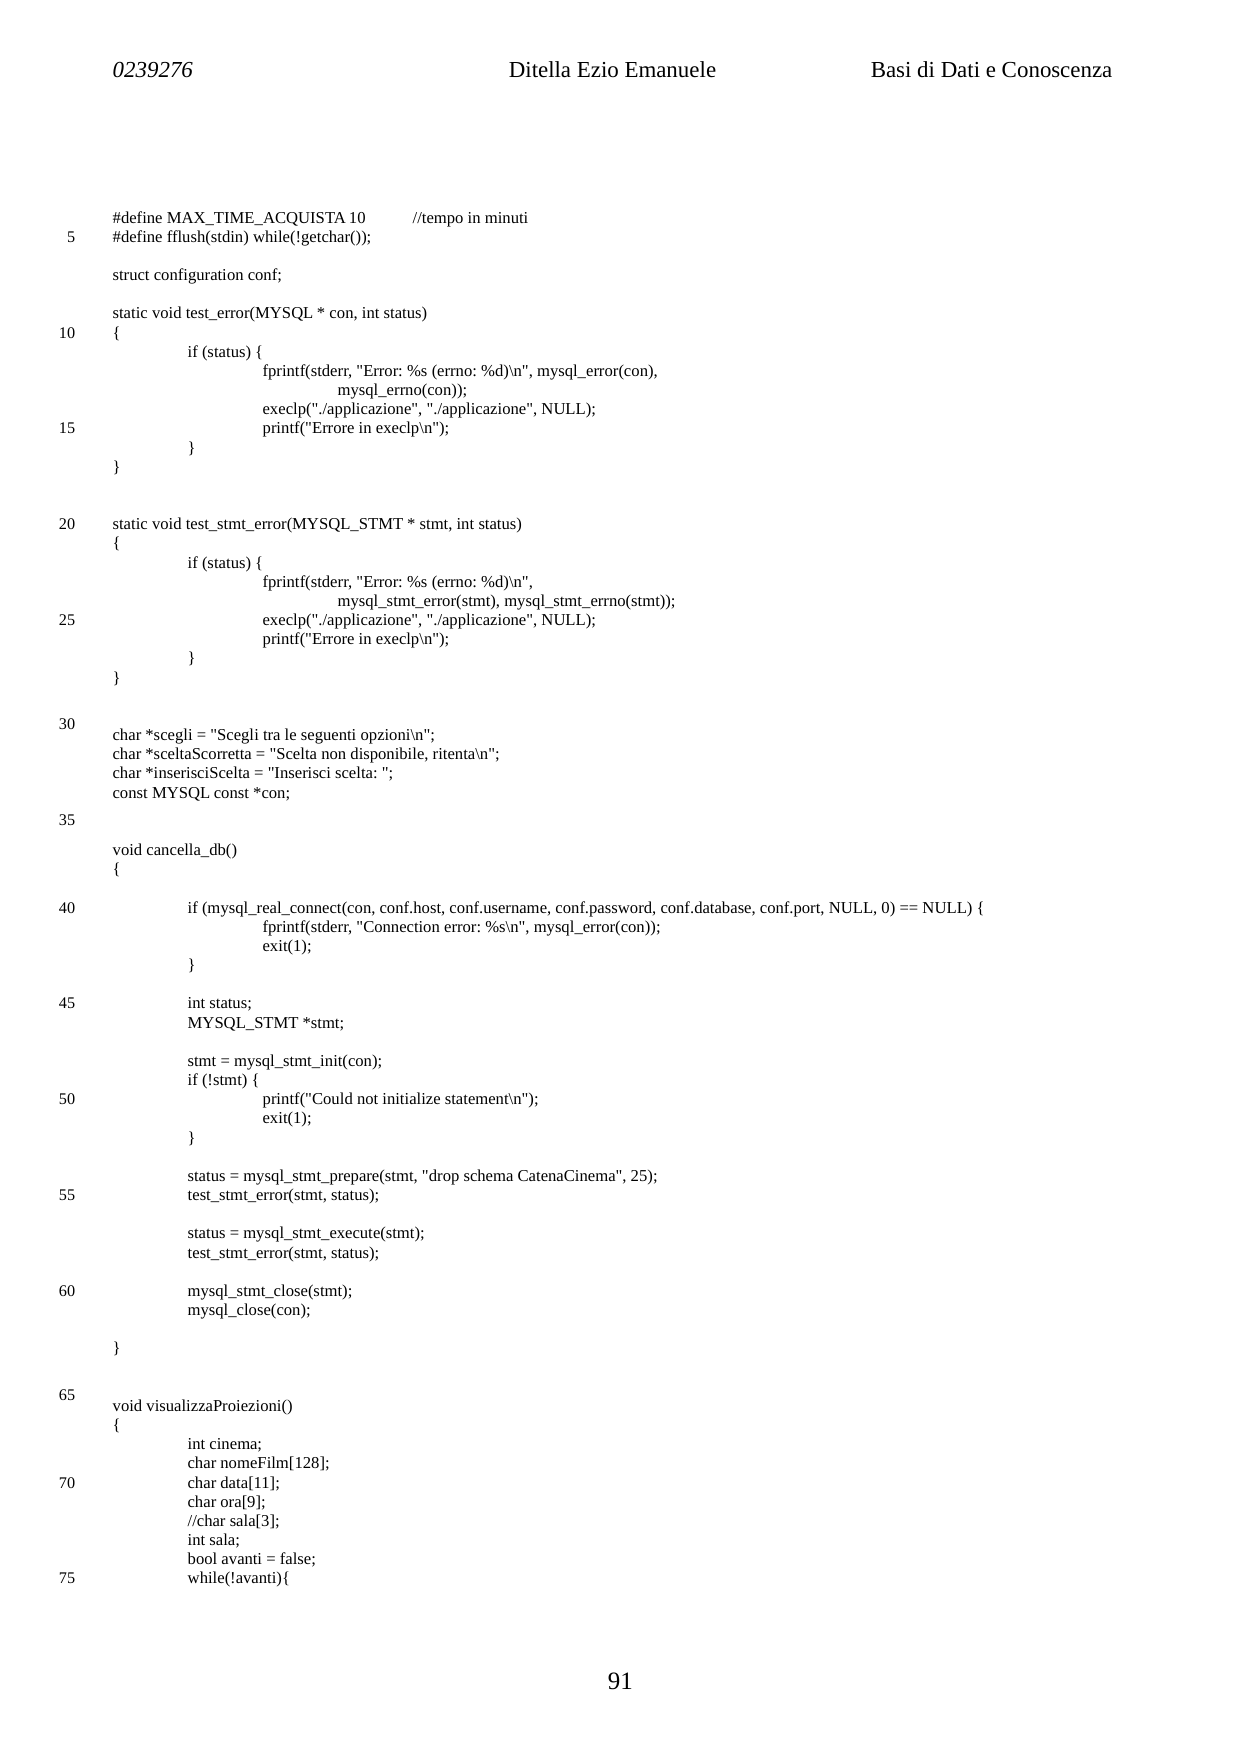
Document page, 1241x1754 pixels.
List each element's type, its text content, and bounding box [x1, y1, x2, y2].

text exit(1); [112, 936, 1128, 955]
text { [112, 533, 1128, 552]
text char data[11]; [112, 1472, 1128, 1492]
text struct configuration conf; [112, 265, 1128, 284]
text char *inserisciScelta = "Inserisci scelta: "; [112, 763, 1128, 782]
text } [112, 648, 1128, 667]
text } [112, 1127, 1128, 1147]
text static void test_stmt_error(MYSQL_STMT * stmt, int status) [112, 514, 1128, 533]
text void visualizzaProiezioni() [112, 1396, 1128, 1415]
text if (mysql_real_connect(con, conf.host, conf.username, conf.password, conf.database, conf.port, NULL, 0) == NULL) { [112, 897, 1128, 917]
text while(!avanti){ [112, 1568, 1128, 1587]
text const MYSQL const *con; [112, 782, 1128, 802]
text bool avanti = false; [112, 1549, 1128, 1568]
text printf("Errore in execlp\n"); [112, 629, 1128, 648]
text char *sceltaScorretta = "Scelta non disponibile, ritenta\n"; [112, 744, 1128, 763]
text mysql_errno(con)); [112, 380, 1128, 399]
text execlp("./applicazione", "./applicazione", NULL); [112, 399, 1128, 418]
text test_stmt_error(stmt, status); [112, 1242, 1128, 1262]
text test_stmt_error(stmt, status); [112, 1185, 1128, 1204]
text #define fflush(stdin) while(!getchar()); [112, 227, 1128, 246]
text } [112, 955, 1128, 974]
text int sala; [112, 1530, 1128, 1549]
text if (!stmt) { [112, 1070, 1128, 1089]
text } [112, 1338, 1128, 1357]
text void cancella_db() [112, 840, 1128, 859]
text MYSQL_STMT *stmt; [112, 1012, 1128, 1032]
text printf("Errore in execlp\n"); [112, 418, 1128, 437]
text if (status) { [112, 552, 1128, 572]
text printf("Could not initialize statement\n"); [112, 1089, 1128, 1108]
text } [112, 667, 1128, 687]
text execlp("./applicazione", "./applicazione", NULL); [112, 610, 1128, 629]
text { [112, 322, 1128, 342]
text fprintf(stderr, "Connection error: %s\n", mysql_error(con)); [112, 917, 1128, 936]
text } [112, 457, 1128, 476]
text mysql_stmt_close(stmt); [112, 1281, 1128, 1300]
text static void test_error(MYSQL * con, int status) [112, 303, 1128, 322]
text char *scegli = "Scegli tra le seguenti opzioni\n"; [112, 725, 1128, 744]
text mysql_stmt_error(stmt), mysql_stmt_errno(stmt)); [112, 591, 1128, 610]
text char nomeFilm[128]; [112, 1453, 1128, 1472]
text { [112, 859, 1128, 878]
text int status; [112, 993, 1128, 1012]
text stmt = mysql_stmt_init(con); [112, 1051, 1128, 1070]
text } [112, 437, 1128, 457]
text char ora[9]; [112, 1492, 1128, 1511]
text #define MAX_TIME_ACQUISTA 10 //tempo in minuti [112, 207, 1128, 227]
text status = mysql_stmt_prepare(stmt, "drop schema CatenaCinema", 25); [112, 1166, 1128, 1185]
text if (status) { [112, 342, 1128, 361]
text fprintf(stderr, "Error: %s (errno: %d)\n", [112, 572, 1128, 591]
text fprintf(stderr, "Error: %s (errno: %d)\n", mysql_error(con), [112, 361, 1128, 380]
text mysql_close(con); [112, 1300, 1128, 1319]
text { [112, 1415, 1128, 1434]
text status = mysql_stmt_execute(stmt); [112, 1223, 1128, 1242]
text //char sala[3]; [112, 1511, 1128, 1530]
text exit(1); [112, 1108, 1128, 1127]
text int cinema; [112, 1434, 1128, 1453]
